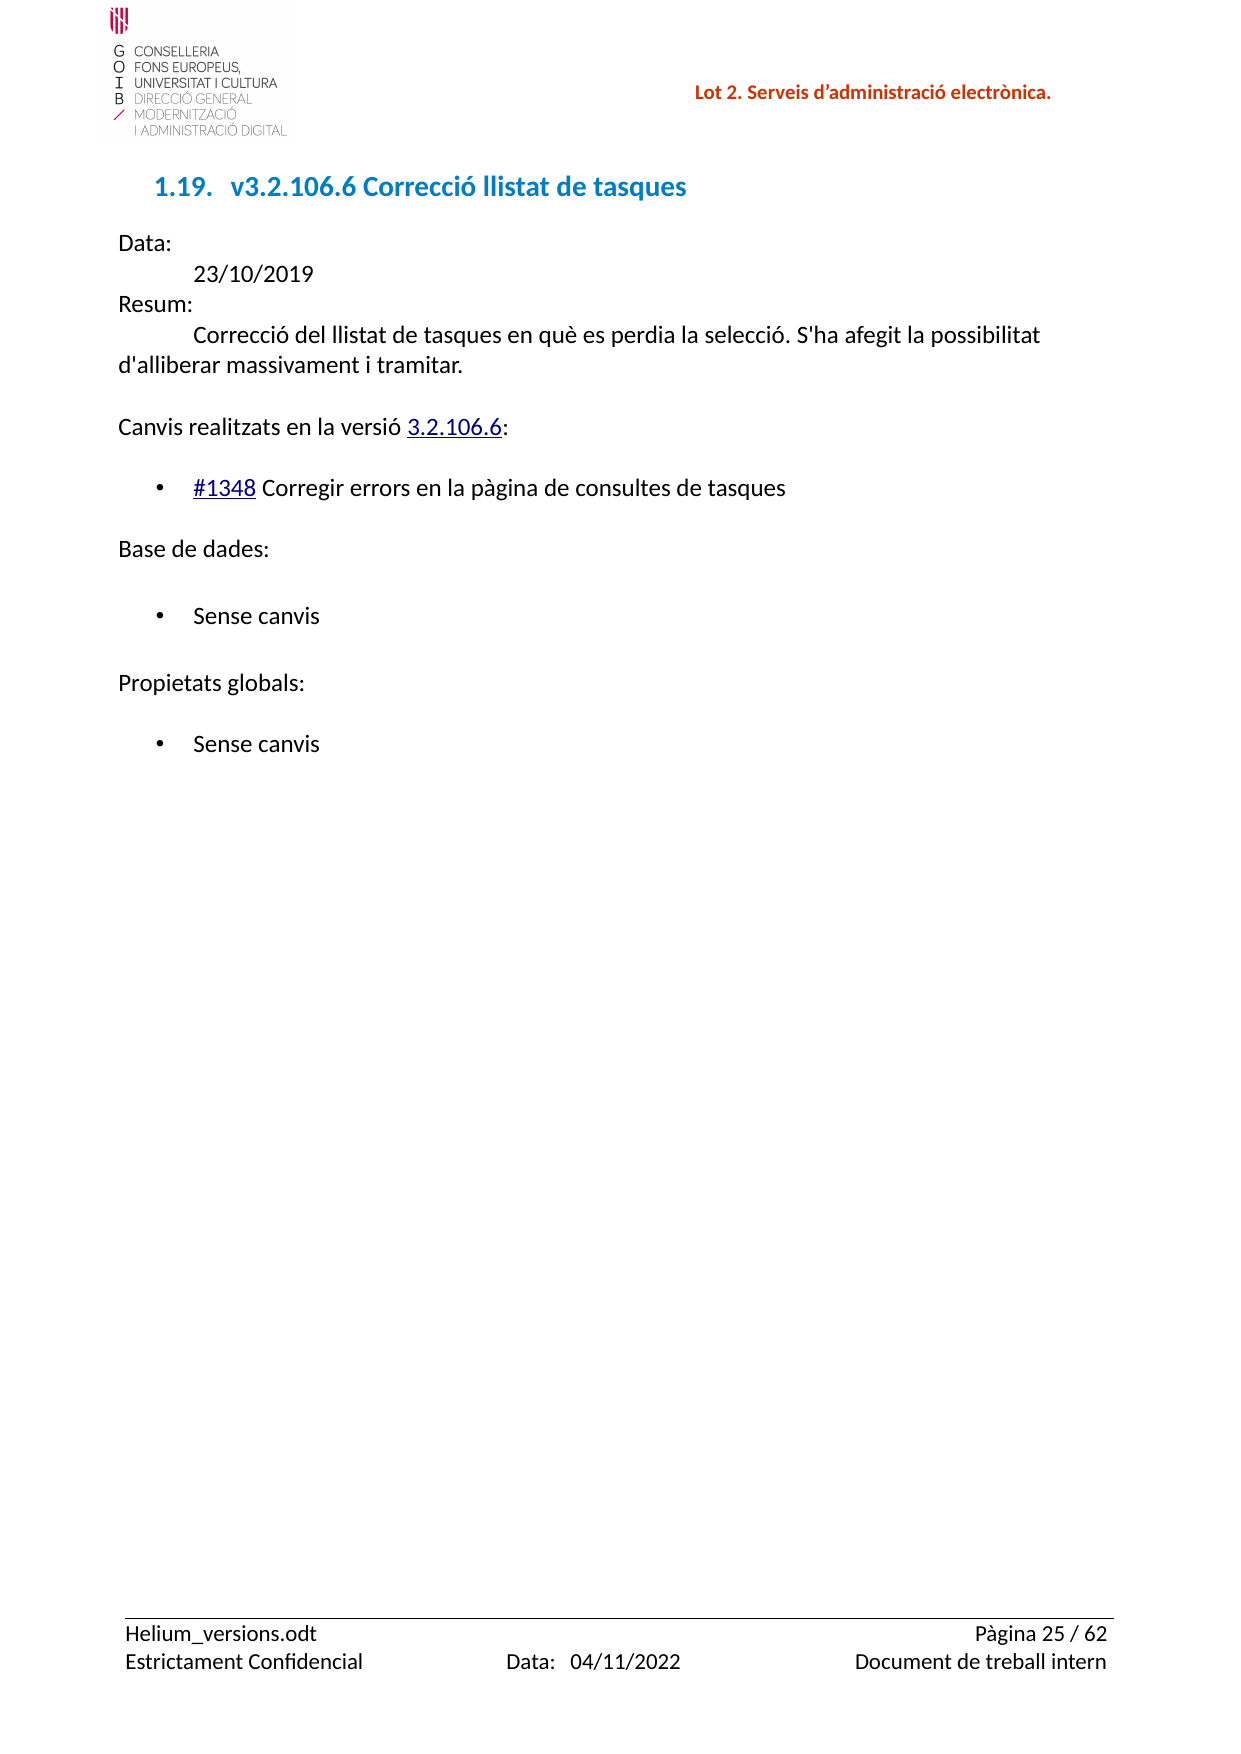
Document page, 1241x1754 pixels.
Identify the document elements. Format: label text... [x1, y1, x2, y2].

subtitle v3.2.106.6 Correcció llistat de tasques [153, 168, 1122, 204]
list Sense canvis [156, 600, 1122, 630]
list Sense canvis [156, 728, 1122, 758]
text Data: [118, 228, 1122, 258]
text Canvis realitzats en la versió 3.2.106.6: [118, 411, 1122, 441]
text Base de dades: [118, 533, 1122, 563]
text Correcció del llistat de tasques en què es perdia la selecció. S'ha afegit la possibilitat d'alliberar massivament i tramitar. [118, 319, 1122, 380]
text Resum: [118, 289, 1122, 319]
text Propietats globals: [118, 667, 1122, 697]
picture [100, 0, 297, 144]
text 23/10/2019 [118, 258, 1122, 289]
list #1348 Corregir errors en la pàgina de consultes de tasques [156, 472, 1122, 502]
